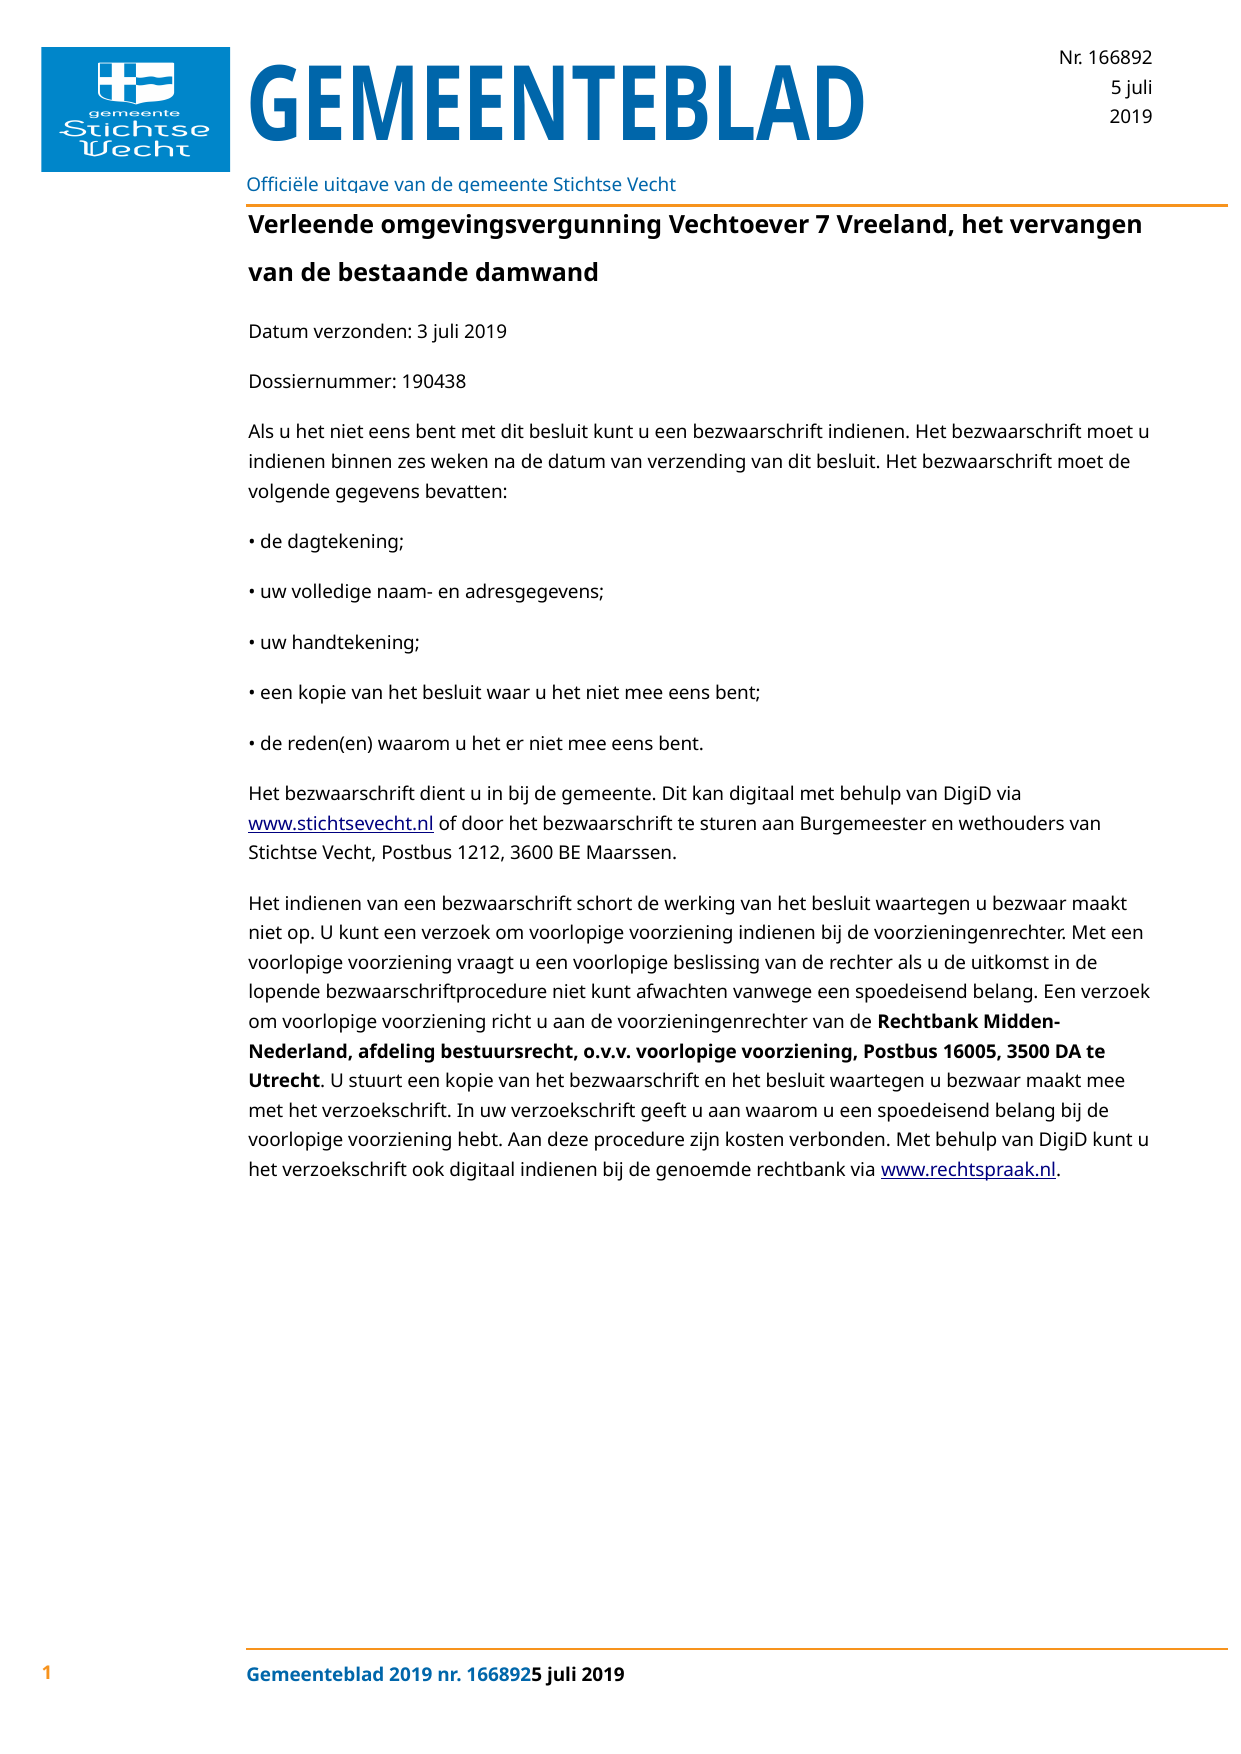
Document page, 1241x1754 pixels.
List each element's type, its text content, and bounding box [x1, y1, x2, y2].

text Als u het niet eens bent met dit besluit kunt u een bezwaarschrift indienen. Het bezwaarschrift moet u indienen binnen zes weken na de datum van verzending van dit besluit. Het bezwaarschrift moet de volgende gegevens bevatten: [248, 419, 1152, 504]
picture [99, 63, 135, 101]
picture [137, 63, 174, 103]
text • de dagtekening; [248, 528, 1152, 554]
text Het indienen van een bezwaarschrift schort de werking van het besluit waartegen u bezwaar maakt niet op. U kunt een verzoek om voorlopige voorziening indienen bij de voorzieningenrechter. Met een voorlopige voorziening vraagt u een voorlopige beslissing van de rechter als u de uitkomst in de lopende bezwaarschriftprocedure niet kunt afwachten vanwege een spoedeisend belang. Een verzoek om voorlopige voorziening richt u aan de voorzieningenrechter van de Rechtbank Midden-Nederland, afdeling bestuursrecht, o.v.v. voorlopige voorziening, Postbus 16005, 3500 DA te Utrecht. U stuurt een kopie van het bezwaarschrift en het besluit waartegen u bezwaar maakt mee met het verzoekschrift. In uw verzoekschrift geeft u aan waarom u een spoedeisend belang bij de voorlopige voorziening hebt. Aan deze procedure zijn kosten verbonden. Met behulp van DigiD kunt u het verzoekschrift ook digitaal indienen bij de genoemde rechtbank via www.rechtspraak.nl. [248, 890, 1152, 1182]
text • uw volledige naam- en adresgegevens; [248, 579, 1152, 604]
text Verleende omgevingsvergunning Vechtoever 7 Vreeland, het vervangen van de bestaande damwand [248, 207, 1152, 288]
text • uw handtekening; [248, 629, 1152, 655]
text • de reden(en) waarom u het er niet mee eens bent. [248, 730, 1152, 756]
text Dossiernummer: 190438 [248, 368, 1152, 394]
text Het bezwaarschrift dient u in bij de gemeente. Dit kan digitaal met behulp van DigiD via www.stichtsevecht.nl of door het bezwaarschrift te sturen aan Burgemeester en wethouders van Stichtse Vecht, Postbus 1212, 3600 BE Maarssen. [248, 780, 1152, 865]
text Datum verzonden: 3 juli 2019 [248, 318, 1152, 344]
text • een kopie van het besluit waar u het niet mee eens bent; [248, 679, 1152, 705]
